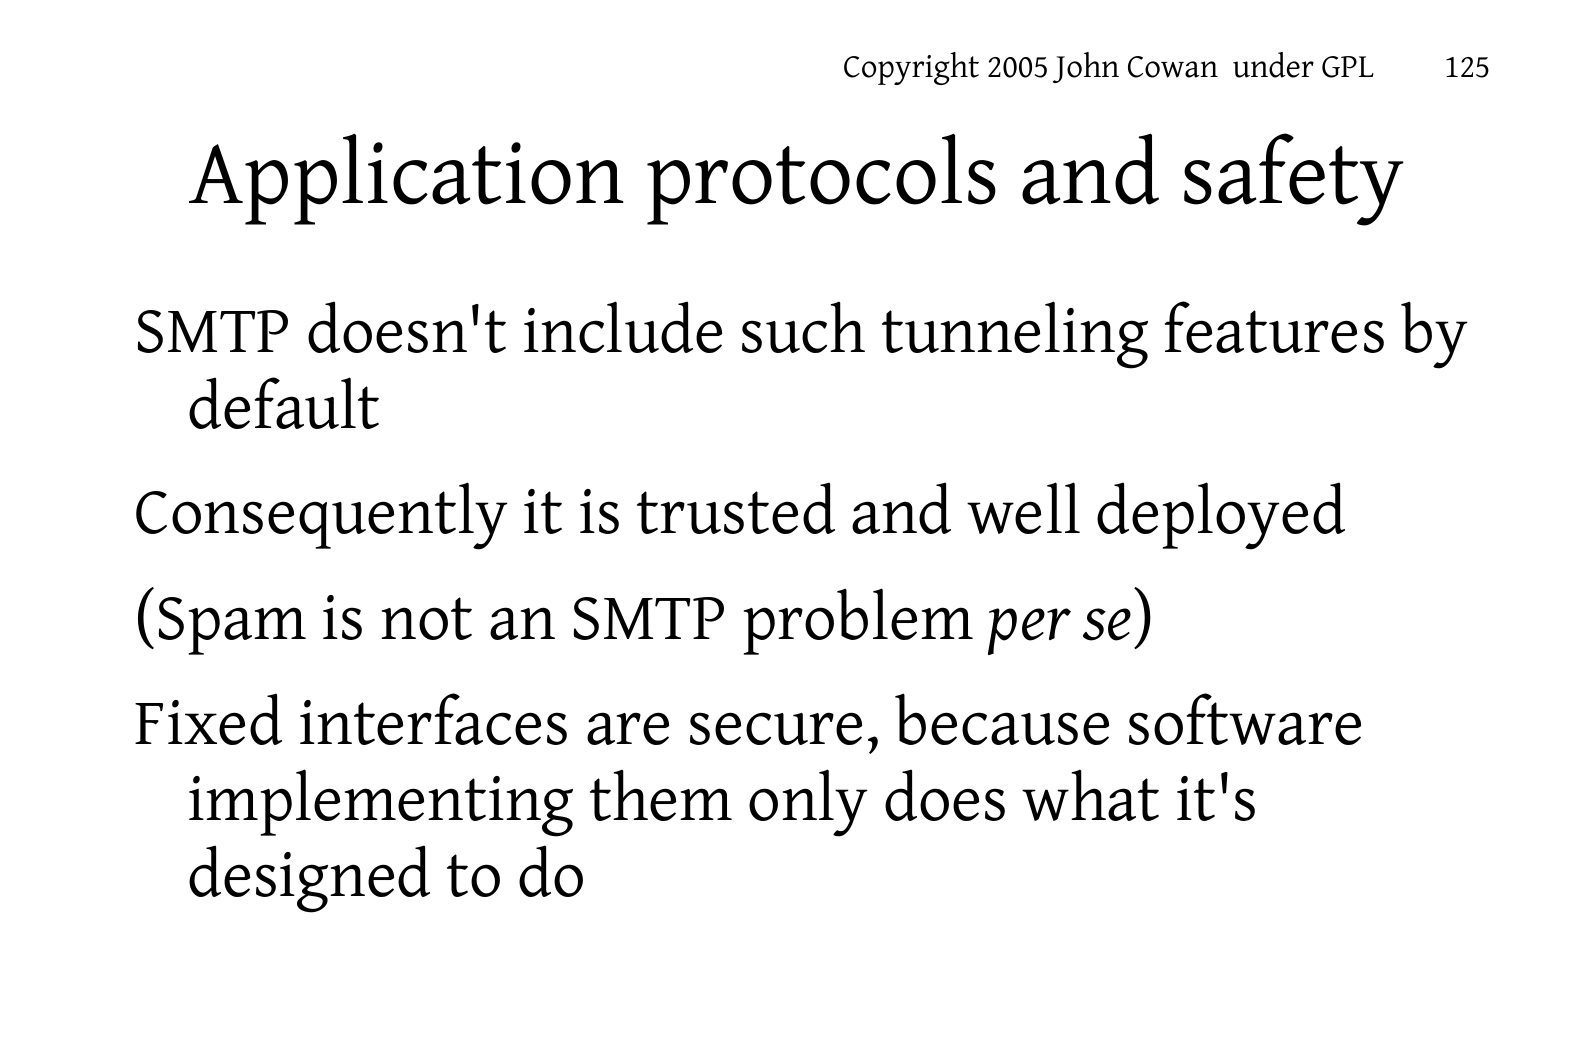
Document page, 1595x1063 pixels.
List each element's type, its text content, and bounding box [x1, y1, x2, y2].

title Application protocols and safety [117, 36, 1479, 295]
list SMTP doesn't include such tunneling features by default Consequently it is trusted and well deployed (Spam is not an SMTP problem per se) Fixed interfaces are secure, because software implementing them only does what it's designed to do [117, 295, 1479, 1063]
